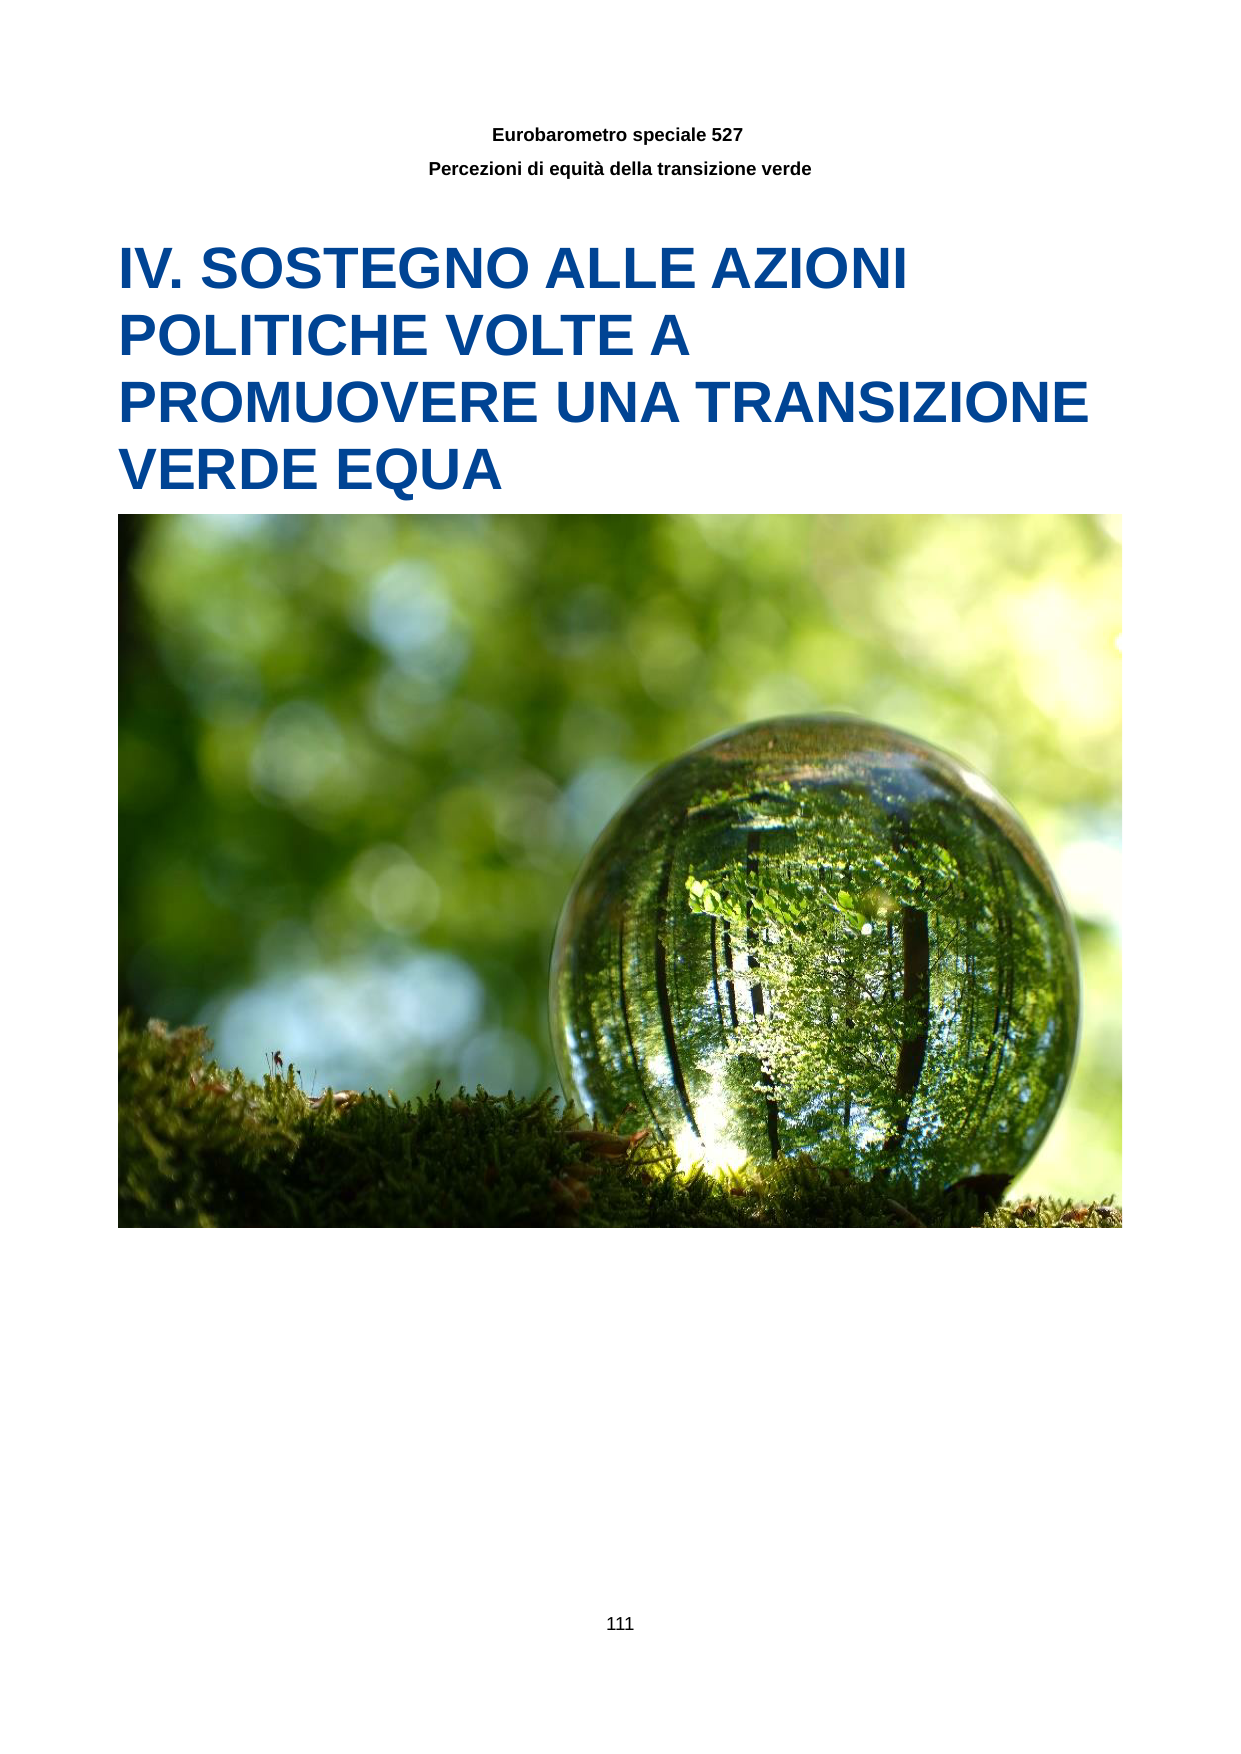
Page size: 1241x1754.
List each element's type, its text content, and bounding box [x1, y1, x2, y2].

picture [118, 514, 1123, 1228]
subtitle IV. SOSTEGNO ALLE AZIONI POLITICHE VOLTE A PROMUOVERE UNA TRANSIZIONE VERDE EQUA [118, 233, 1122, 502]
